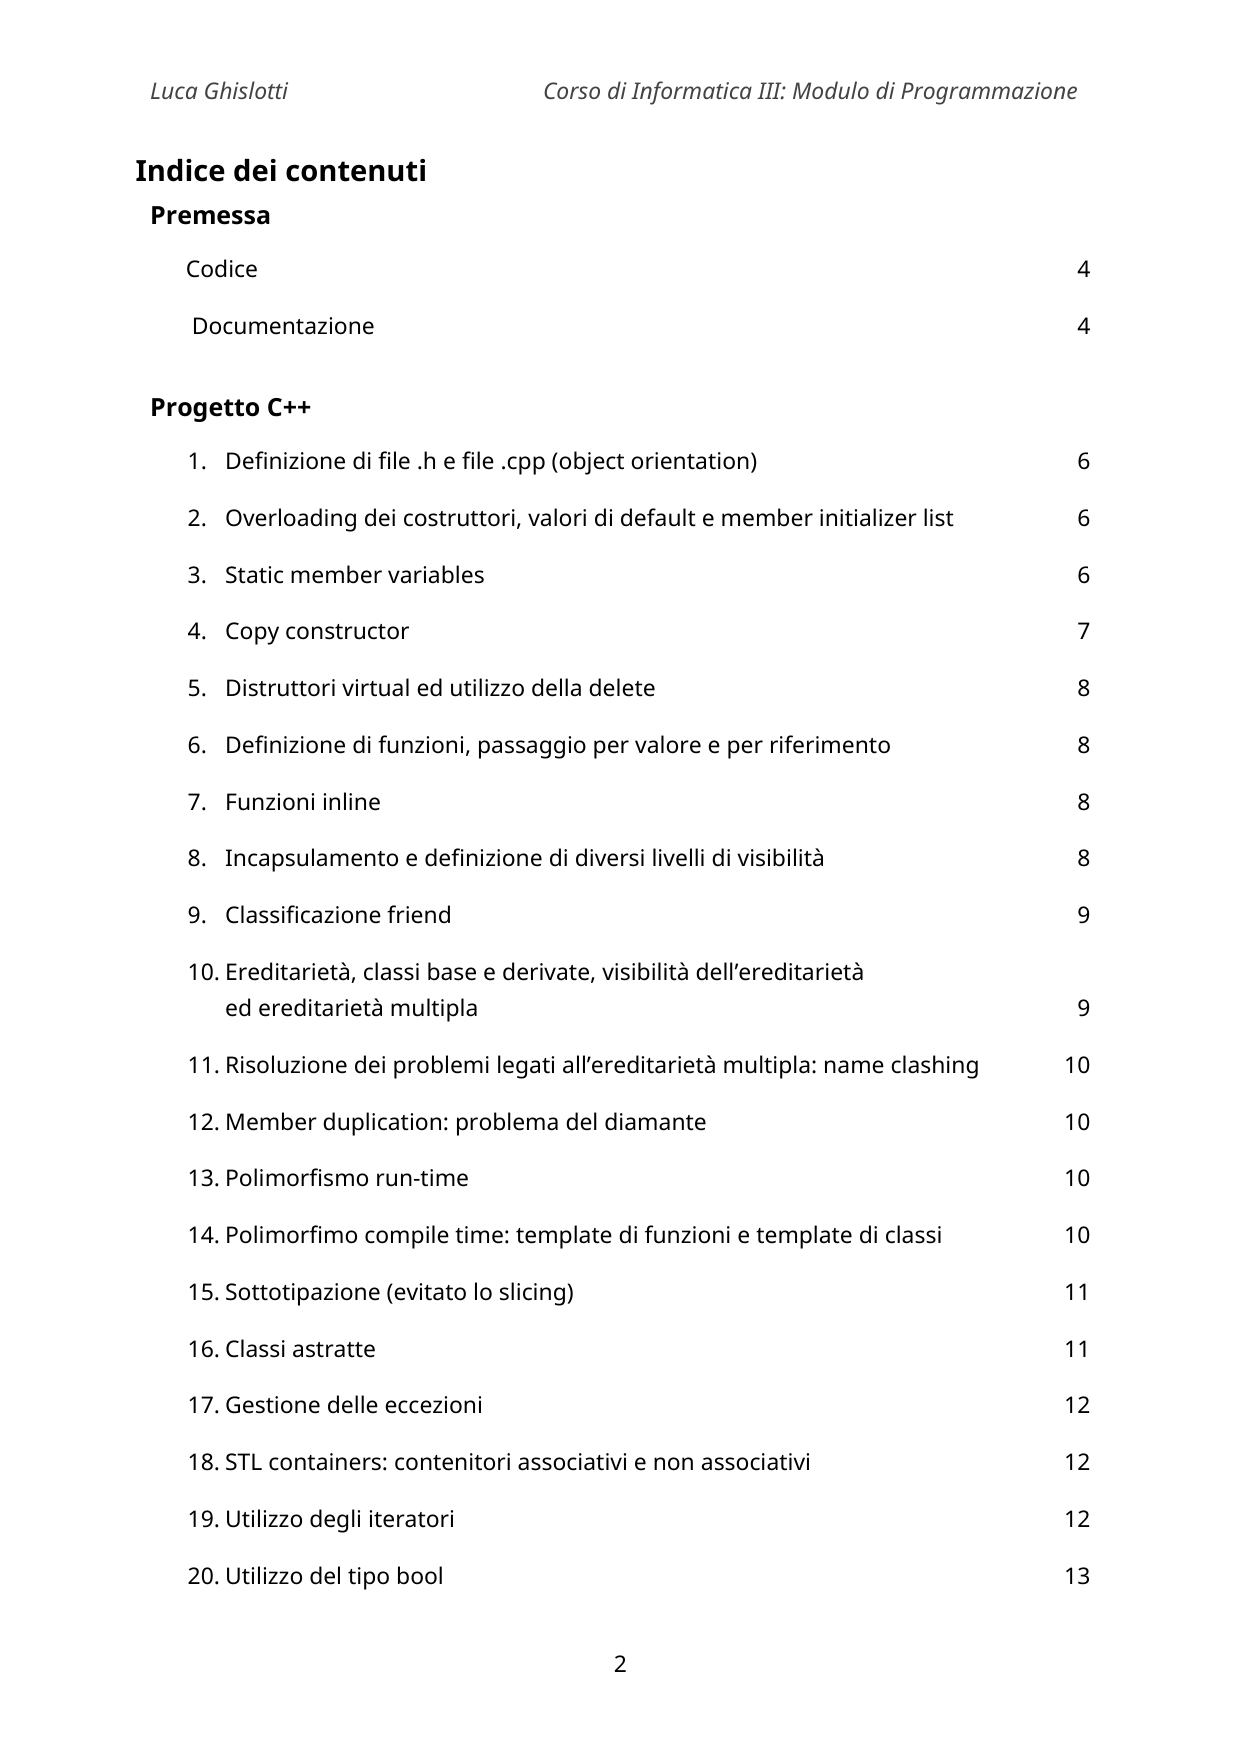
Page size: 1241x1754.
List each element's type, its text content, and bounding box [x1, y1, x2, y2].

list Funzioni inline 8 [187, 786, 1090, 817]
list Incapsulamento e definizione di diversi livelli di visibilità 8 [187, 842, 1090, 874]
list Sottotipazione (evitato lo slicing) 11 [187, 1276, 1090, 1307]
subtitle Indice dei contenuti [135, 150, 1090, 190]
list Overloading dei costruttori, valori di default e member initializer list 6 [187, 502, 1090, 533]
list Utilizzo del tipo bool 13 [187, 1559, 1090, 1591]
list Utilizzo degli iteratori 12 [187, 1503, 1090, 1534]
list Distruttori virtual ed utilizzo della delete 8 [187, 672, 1090, 703]
text Progetto C++ [150, 390, 1090, 424]
text ed ereditarietà multipla 9 [225, 992, 1090, 1023]
list Copy constructor 7 [187, 615, 1090, 647]
list Gestione delle eccezioni 12 [187, 1389, 1090, 1421]
text Premessa [150, 198, 1090, 232]
list Ereditarietà, classi base e derivate, visibilità dell’ereditarietà [187, 956, 1090, 987]
list Classificazione friend 9 [187, 899, 1090, 930]
list Polimorfismo run-time 10 [187, 1162, 1090, 1193]
list STL containers: contenitori associativi e non associativi 12 [187, 1446, 1090, 1477]
list Polimorfimo compile time: template di funzioni e template di classi 10 [187, 1219, 1090, 1250]
text Documentazione 4 [150, 310, 1090, 341]
list Risoluzione dei problemi legati all’ereditarietà multipla: name clashing 10 [187, 1049, 1090, 1080]
list Definizione di funzioni, passaggio per valore e per riferimento 8 [187, 729, 1090, 760]
list Member duplication: problema del diamante 10 [187, 1105, 1090, 1137]
list Static member variables 6 [187, 558, 1090, 590]
text Codice 4 [150, 253, 1090, 284]
list Definizione di file .h e file .cpp (object orientation) 6 [187, 445, 1090, 476]
list Classi astratte 11 [187, 1332, 1090, 1364]
